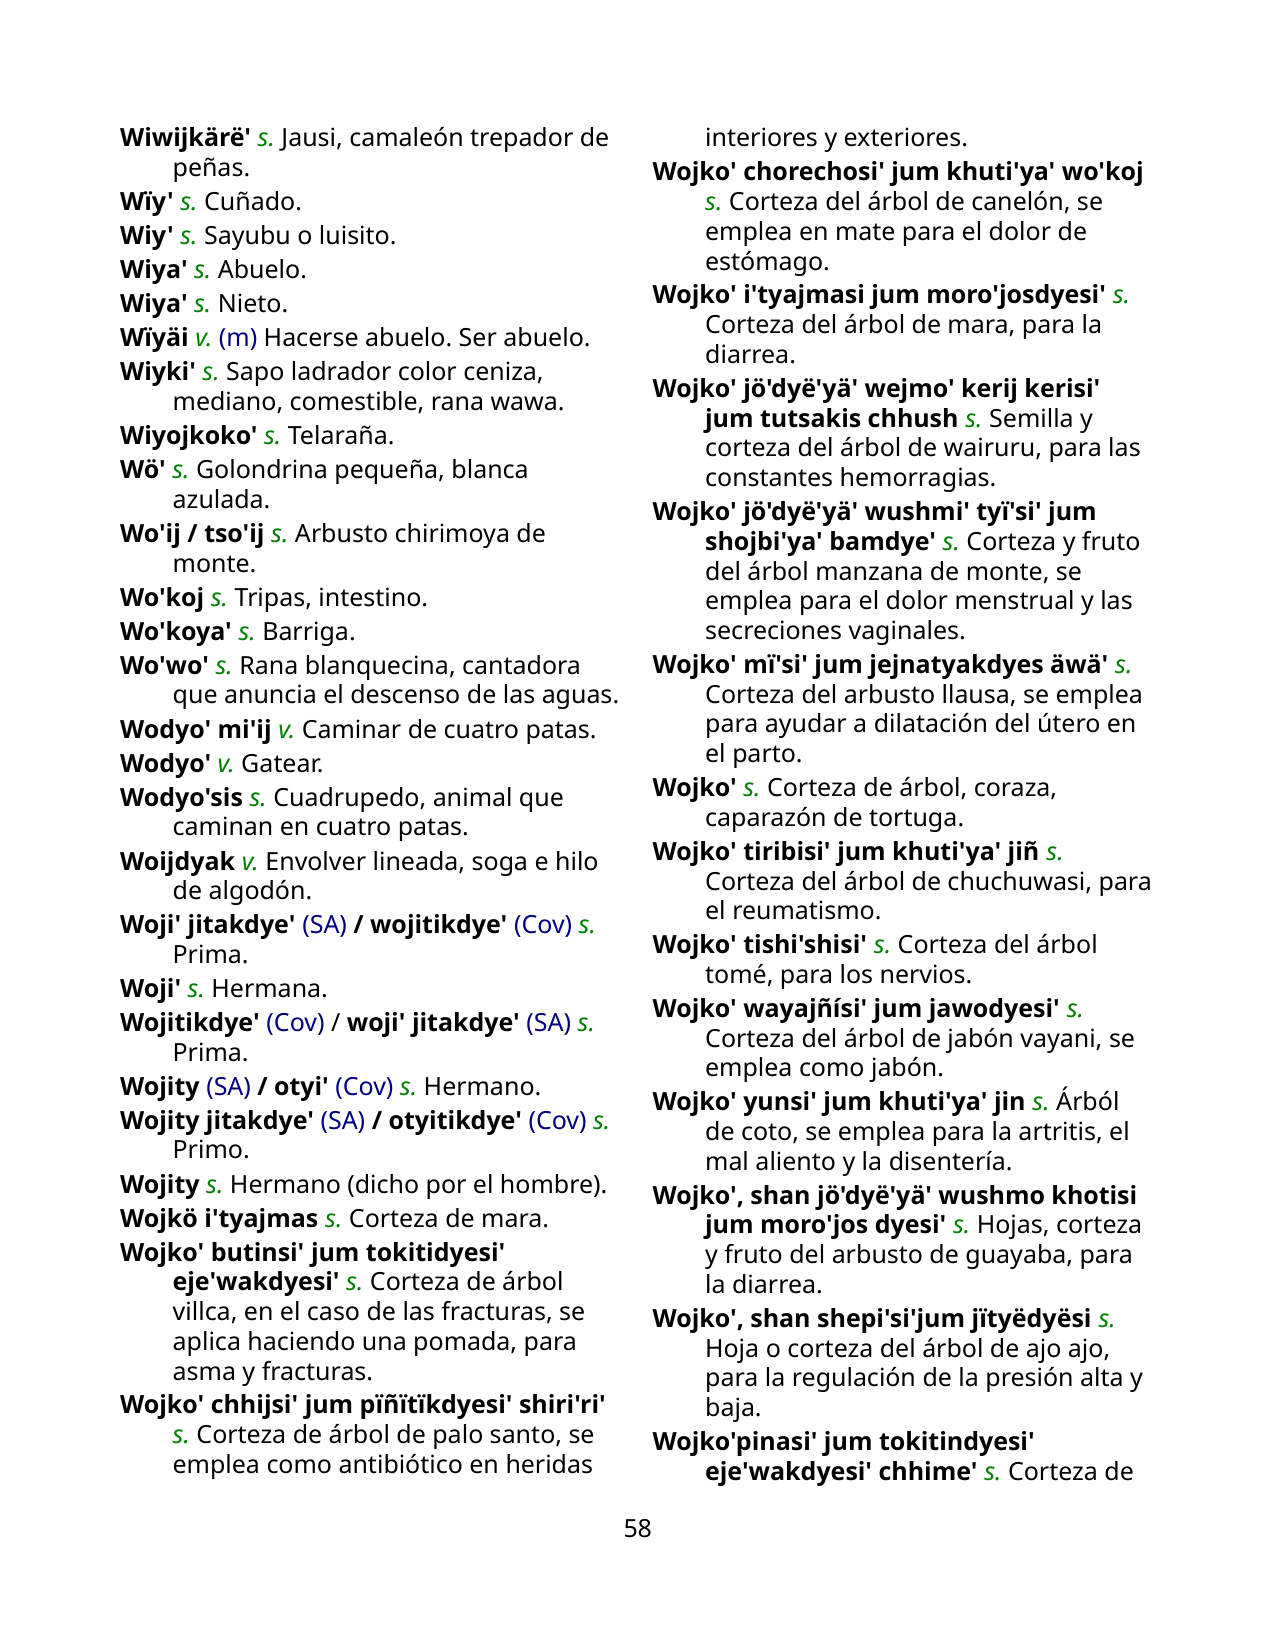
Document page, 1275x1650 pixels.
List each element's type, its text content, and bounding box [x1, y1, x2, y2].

text Wö' s. Golondrina pequeña, blanca azulada. [120, 452, 622, 516]
text Wo'koya' s. Barriga. [120, 613, 622, 647]
text Wojko', shan jö'dyë'yä' wushmo khotisi jum moro'jos dyesi' s. Hojas, corteza y fruto del arbusto de guayaba, para la diarrea. [652, 1177, 1155, 1301]
text Wojity (SA) / otyi' (Cov) s. Hermano. [120, 1068, 622, 1102]
text Wojko' tishi'shisi' s. Corteza del árbol tomé, para los nervios. [652, 927, 1155, 991]
text Wiyki' s. Sapo ladrador color ceniza, mediano, comestible, rana wawa. [120, 354, 622, 418]
text Wiyojkoko' s. Telaraña. [120, 418, 622, 452]
text Wojko' jö'dyë'yä' wushmi' tyï'si' jum shojbi'ya' bamdye' s. Corteza y fruto del árbol manzana de monte, se emplea para el dolor menstrual y las secreciones vaginales. [652, 494, 1155, 647]
text Wodyo' v. Gatear. [120, 745, 622, 779]
text Wojko' jö'dyë'yä' wejmo' kerij kerisi' jum tutsakis chhush s. Semilla y corteza del árbol de wairuru, para las constantes hemorragias. [652, 371, 1155, 494]
text Wo'wo' s. Rana blanquecina, cantadora que anuncia el descenso de las aguas. [120, 647, 622, 711]
text Wodyo'sis s. Cuadrupedo, animal que caminan en cuatro patas. [120, 779, 622, 843]
text Wojko' s. Corteza de árbol, coraza, caparazón de tortuga. [652, 770, 1155, 833]
text Wiya' s. Abuelo. [120, 252, 622, 286]
text Woijdyak v. Envolver lineada, soga e hilo de algodón. [120, 843, 622, 907]
text Wo'koj s. Tripas, intestino. [120, 579, 622, 613]
text Woji' s. Hermana. [120, 971, 622, 1005]
text Wojitikdye' (Cov) / woji' jitakdye' (SA) s. Prima. [120, 1005, 622, 1068]
text Wojko' i'tyajmasi jum moro'josdyesi' s. Corteza del árbol de mara, para la diarrea. [652, 277, 1155, 371]
text interiores y exteriores. [652, 120, 1155, 154]
text Wojity jitakdye' (SA) / otyitikdye' (Cov) s. Primo. [120, 1102, 622, 1166]
text Wojko' wayajñísi' jum jawodyesi' s. Corteza del árbol de jabón vayani, se emplea como jabón. [652, 991, 1155, 1084]
text Wïy' s. Cuñado. [120, 184, 622, 218]
text Wiwijkärë' s. Jausi, camaleón trepador de peñas. [120, 120, 622, 184]
text Wojko' yunsi' jum khuti'ya' jin s. Árból de coto, se emplea para la artritis, el mal aliento y la disentería. [652, 1084, 1155, 1177]
text Wojko' mï'si' jum jejnatyakdyes äwä' s. Corteza del arbusto llausa, se emplea para ayudar a dilatación del útero en el parto. [652, 647, 1155, 770]
text Woji' jitakdye' (SA) / wojitikdye' (Cov) s. Prima. [120, 907, 622, 971]
text Wojko'pinasi' jum tokitindyesi' eje'wakdyesi' chhime' s. Corteza de [652, 1424, 1155, 1487]
text Wojko' tiribisi' jum khuti'ya' jiñ s. Corteza del árbol de chuchuwasi, para el reumatismo. [652, 833, 1155, 927]
text Wojko' butinsi' jum tokitidyesi' eje'wakdyesi' s. Corteza de árbol villca, en el caso de las fracturas, se aplica haciendo una pomada, para asma y fracturas. [120, 1234, 622, 1387]
text Wïyäi v. (m) Hacerse abuelo. Ser abuelo. [120, 320, 622, 354]
text Wojity s. Hermano (dicho por el hombre). [120, 1166, 622, 1200]
text Wojko' chorechosi' jum khuti'ya' wo'koj s. Corteza del árbol de canelón, se emplea en mate para el dolor de estómago. [652, 154, 1155, 277]
text Wiya' s. Nieto. [120, 286, 622, 320]
text Wojko' chhijsi' jum pïñïtïkdyesi' shiri'ri' s. Corteza de árbol de palo santo, se emplea como antibiótico en heridas [120, 1387, 622, 1481]
text Wojkö i'tyajmas s. Corteza de mara. [120, 1200, 622, 1234]
text Wodyo' mi'ij v. Caminar de cuatro patas. [120, 711, 622, 745]
text Wojko', shan shepi'si'jum jïtyëdyësi s. Hoja o corteza del árbol de ajo ajo, para la regulación de la presión alta y baja. [652, 1301, 1155, 1424]
text Wiy' s. Sayubu o luisito. [120, 218, 622, 252]
text Wo'ij / tso'ij s. Arbusto chirimoya de monte. [120, 516, 622, 579]
